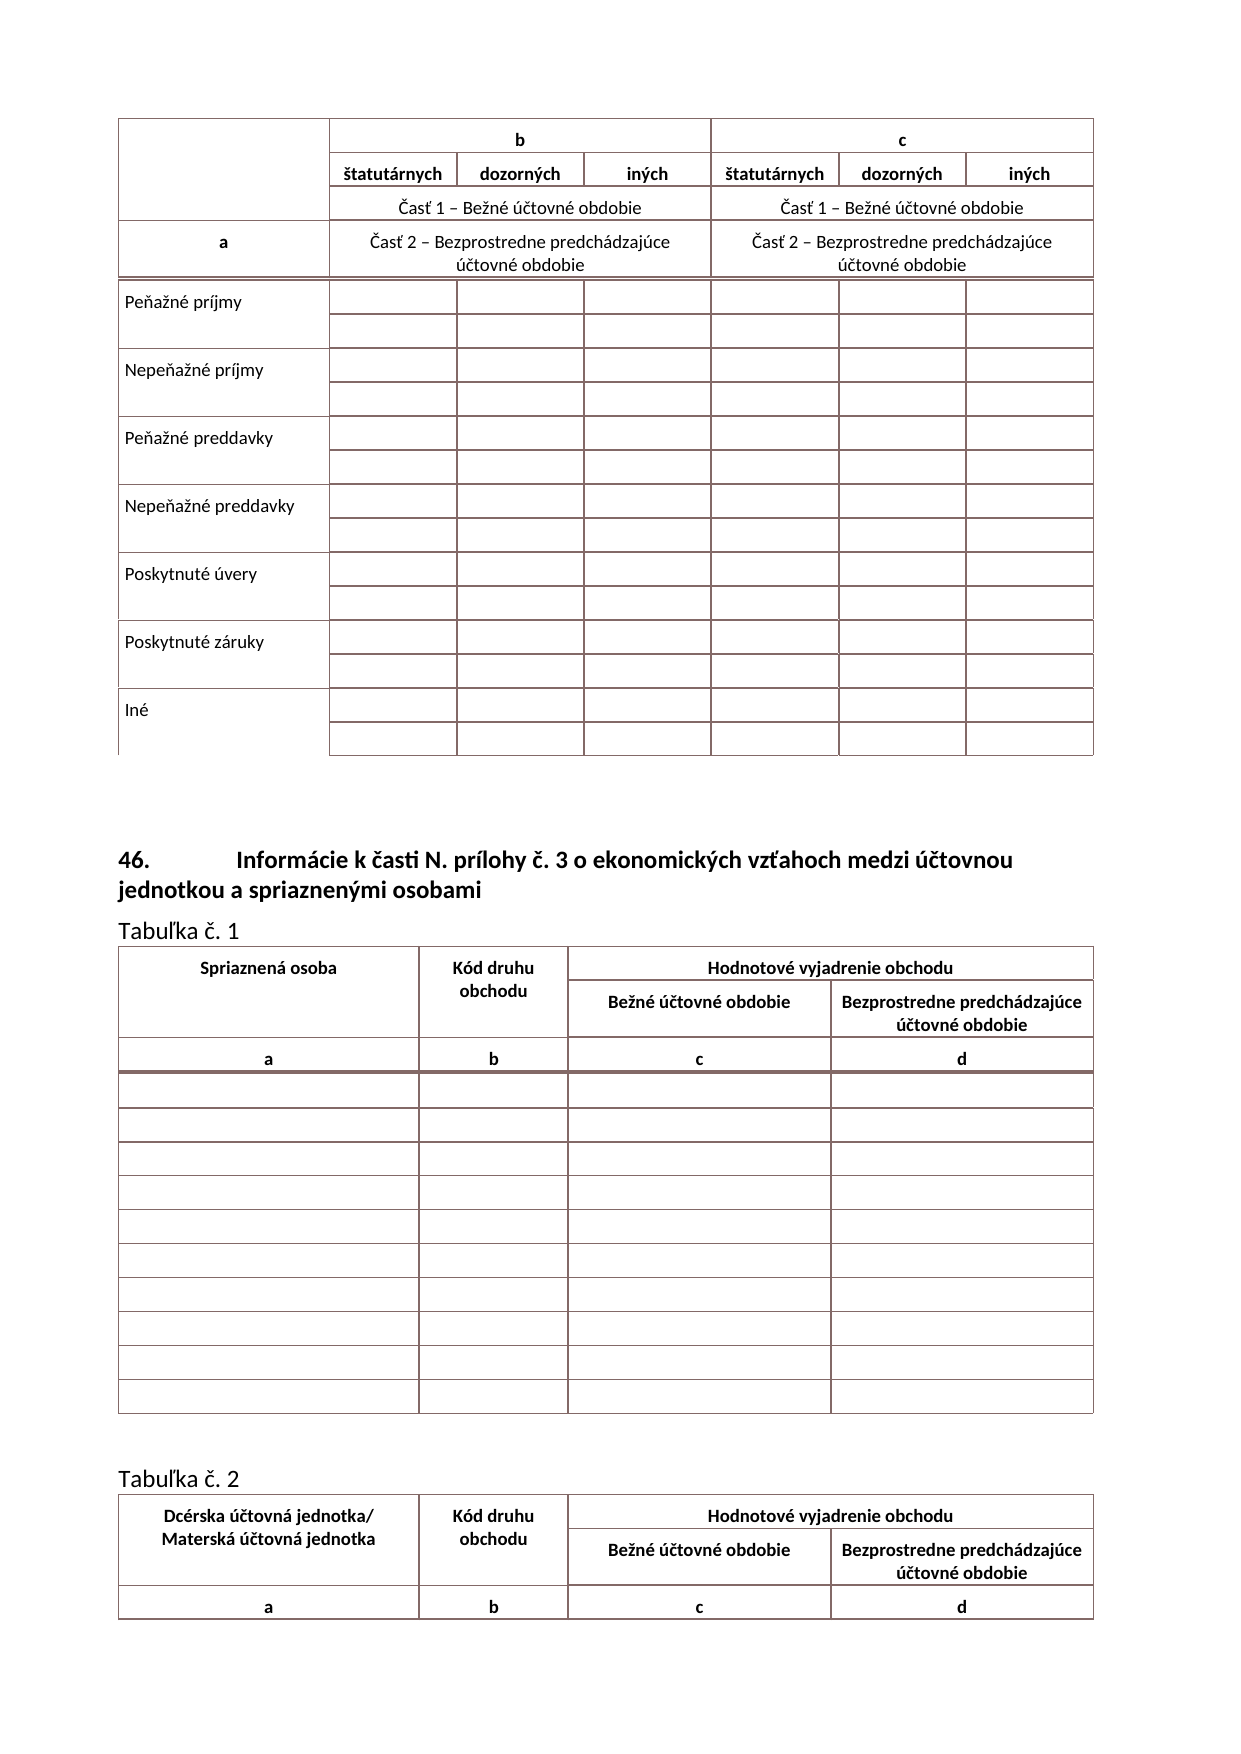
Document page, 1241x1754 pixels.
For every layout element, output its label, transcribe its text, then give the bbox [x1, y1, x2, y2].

table_cell [840, 553, 965, 585]
table_cell [712, 281, 838, 313]
table_cell [330, 723, 456, 755]
table_cell [585, 621, 710, 653]
table_cell [458, 587, 583, 619]
table_cell [119, 1143, 418, 1175]
table_cell [569, 1380, 830, 1413]
table_cell [585, 689, 710, 721]
table_cell b [420, 1038, 567, 1070]
table_cell [712, 417, 838, 449]
table_cell štatutárnych [712, 153, 838, 185]
table_cell Časť 2 – Bezprostredne predchádzajúce účtovné obdobie [330, 221, 710, 276]
table_cell [585, 451, 710, 483]
table_cell [330, 281, 456, 313]
table_cell c [569, 1586, 830, 1618]
table_cell [420, 1143, 567, 1175]
text Tabuľka č. 1 [118, 915, 1122, 946]
table_cell iných [967, 153, 1093, 185]
table_cell Bezprostredne predchádzajúce účtovné obdobie [832, 981, 1093, 1036]
table_cell d [832, 1038, 1093, 1070]
table_cell [840, 315, 965, 347]
table_cell Peňažné preddavky [119, 417, 329, 484]
table_cell [712, 485, 838, 517]
table_cell [840, 621, 965, 653]
table_cell [420, 1278, 567, 1311]
table_cell [832, 1176, 1093, 1209]
table_cell Časť 1 – Bežné účtovné obdobie [712, 187, 1093, 219]
table_cell Bežné účtovné obdobie [569, 981, 830, 1036]
table_cell [712, 655, 838, 687]
table_cell [330, 417, 456, 449]
table_cell [585, 383, 710, 415]
table_cell [458, 621, 583, 653]
table_cell [712, 383, 838, 415]
table_cell [832, 1210, 1093, 1243]
table_cell [330, 587, 456, 619]
table_cell [712, 349, 838, 381]
table_cell [330, 519, 456, 551]
table_cell [712, 315, 838, 347]
table_cell [832, 1380, 1093, 1413]
table_cell a [119, 221, 329, 276]
table_cell [712, 451, 838, 483]
table_cell [458, 655, 583, 687]
table_cell Bežné účtovné obdobie [569, 1529, 830, 1584]
table_cell [967, 587, 1093, 619]
table_cell a [119, 1038, 418, 1070]
table_cell Poskytnuté záruky [119, 621, 329, 687]
table_header Dcérska účtovná jednotka/ Materská účtovná jednotka [119, 1495, 418, 1585]
table_cell [569, 1312, 830, 1345]
table_cell [967, 655, 1093, 687]
table_cell [585, 723, 710, 755]
table_cell [967, 281, 1093, 313]
table_cell [840, 587, 965, 619]
table_cell [585, 485, 710, 517]
table_cell [119, 1278, 418, 1311]
table_cell [832, 1278, 1093, 1311]
table_cell [712, 519, 838, 551]
table_cell c [712, 119, 1093, 152]
text 46. Informácie k časti N. prílohy č. 3 o ekonomických vzťahoch medzi účtovnou jednotkou a spriaznenými osobami [118, 844, 1122, 905]
table_cell [330, 383, 456, 415]
table_header [119, 119, 329, 220]
table_cell [420, 1346, 567, 1379]
table_cell [840, 417, 965, 449]
table_cell [330, 553, 456, 585]
table_cell [119, 1109, 418, 1141]
table_cell dozorných [458, 153, 583, 185]
table_cell [119, 1244, 418, 1277]
table_cell [712, 621, 838, 653]
table_cell [585, 519, 710, 551]
table_cell [420, 1244, 567, 1277]
table_cell [569, 1244, 830, 1277]
table_cell [420, 1176, 567, 1209]
table_cell [569, 1143, 830, 1175]
table_cell [330, 621, 456, 653]
table_cell [967, 519, 1093, 551]
table_cell [458, 383, 583, 415]
table_cell [458, 349, 583, 381]
table_cell [330, 689, 456, 721]
table_cell [119, 1074, 418, 1107]
table_cell [585, 655, 710, 687]
table_cell [967, 485, 1093, 517]
table_cell Poskytnuté úvery [119, 553, 329, 619]
table_cell [967, 383, 1093, 415]
table_cell [840, 281, 965, 313]
table_cell Peňažné príjmy [119, 281, 329, 348]
table_cell [569, 1278, 830, 1311]
table_cell [585, 349, 710, 381]
table_cell [458, 553, 583, 585]
table_cell b [420, 1586, 567, 1618]
table_cell [840, 485, 965, 517]
table_cell [458, 485, 583, 517]
table_cell [420, 1380, 567, 1413]
table_cell iných [585, 153, 710, 185]
table_cell [420, 1074, 567, 1107]
table_cell [330, 349, 456, 381]
table_cell [458, 689, 583, 721]
table_cell [569, 1109, 830, 1141]
table_cell [330, 451, 456, 483]
table_cell Časť 1 – Bežné účtovné obdobie [330, 187, 710, 219]
table_cell [330, 485, 456, 517]
table_cell [840, 451, 965, 483]
table_cell [832, 1074, 1093, 1107]
table_cell [840, 723, 965, 755]
table_cell [569, 1210, 830, 1243]
table_cell [458, 519, 583, 551]
table_cell [119, 1176, 418, 1209]
table_cell [840, 655, 965, 687]
table_cell [585, 417, 710, 449]
table_cell [569, 1346, 830, 1379]
table_cell c [569, 1038, 830, 1070]
table_cell [420, 1109, 567, 1141]
table_cell [967, 723, 1093, 755]
table_cell [840, 689, 965, 721]
table_cell [458, 315, 583, 347]
text Tabuľka č. 2 [118, 1463, 1122, 1494]
table_cell [832, 1312, 1093, 1345]
table_cell [420, 1210, 567, 1243]
table_cell [832, 1143, 1093, 1175]
table_cell [119, 1380, 418, 1413]
table_cell [967, 621, 1093, 653]
table_cell [119, 1210, 418, 1243]
table_header Spriaznená osoba [119, 947, 418, 1036]
table_cell [458, 723, 583, 755]
table_cell [330, 655, 456, 687]
table_cell [569, 1074, 830, 1107]
table_cell [585, 315, 710, 347]
table_cell [458, 417, 583, 449]
table_cell Nepeňažné príjmy [119, 349, 329, 416]
table_cell [967, 417, 1093, 449]
table_cell [967, 349, 1093, 381]
table_cell [458, 451, 583, 483]
table_cell [569, 1176, 830, 1209]
table_cell [967, 689, 1093, 721]
table_cell [840, 519, 965, 551]
table_cell [967, 553, 1093, 585]
table_cell [712, 553, 838, 585]
table_cell Časť 2 – Bezprostredne predchádzajúce účtovné obdobie [712, 221, 1093, 276]
table_cell [119, 1312, 418, 1345]
table_header Kód druhu obchodu [420, 1495, 567, 1585]
table_cell [712, 723, 838, 755]
table_cell [840, 383, 965, 415]
table_header Hodnotové vyjadrenie obchodu [569, 947, 1093, 979]
table_header Hodnotové vyjadrenie obchodu [569, 1495, 1093, 1528]
table_cell [832, 1109, 1093, 1141]
table_cell [585, 553, 710, 585]
table_cell štatutárnych [330, 153, 456, 185]
table_cell b [330, 119, 710, 152]
table_cell d [832, 1586, 1093, 1618]
table_cell [712, 587, 838, 619]
table_cell [330, 315, 456, 347]
table_cell [119, 1346, 418, 1379]
table_cell [967, 315, 1093, 347]
table_cell [585, 281, 710, 313]
table_cell [832, 1244, 1093, 1277]
table_cell [712, 689, 838, 721]
table_cell [967, 451, 1093, 483]
table_cell Nepeňažné preddavky [119, 485, 329, 552]
table_cell [840, 349, 965, 381]
table_cell [420, 1312, 567, 1345]
table_cell [458, 281, 583, 313]
table_cell Iné [119, 689, 329, 755]
table_cell Bezprostredne predchádzajúce účtovné obdobie [832, 1529, 1093, 1584]
table_header Kód druhu obchodu [420, 947, 567, 1036]
table_cell [585, 587, 710, 619]
table_cell [832, 1346, 1093, 1379]
table_cell dozorných [840, 153, 965, 185]
table_cell a [119, 1586, 418, 1618]
